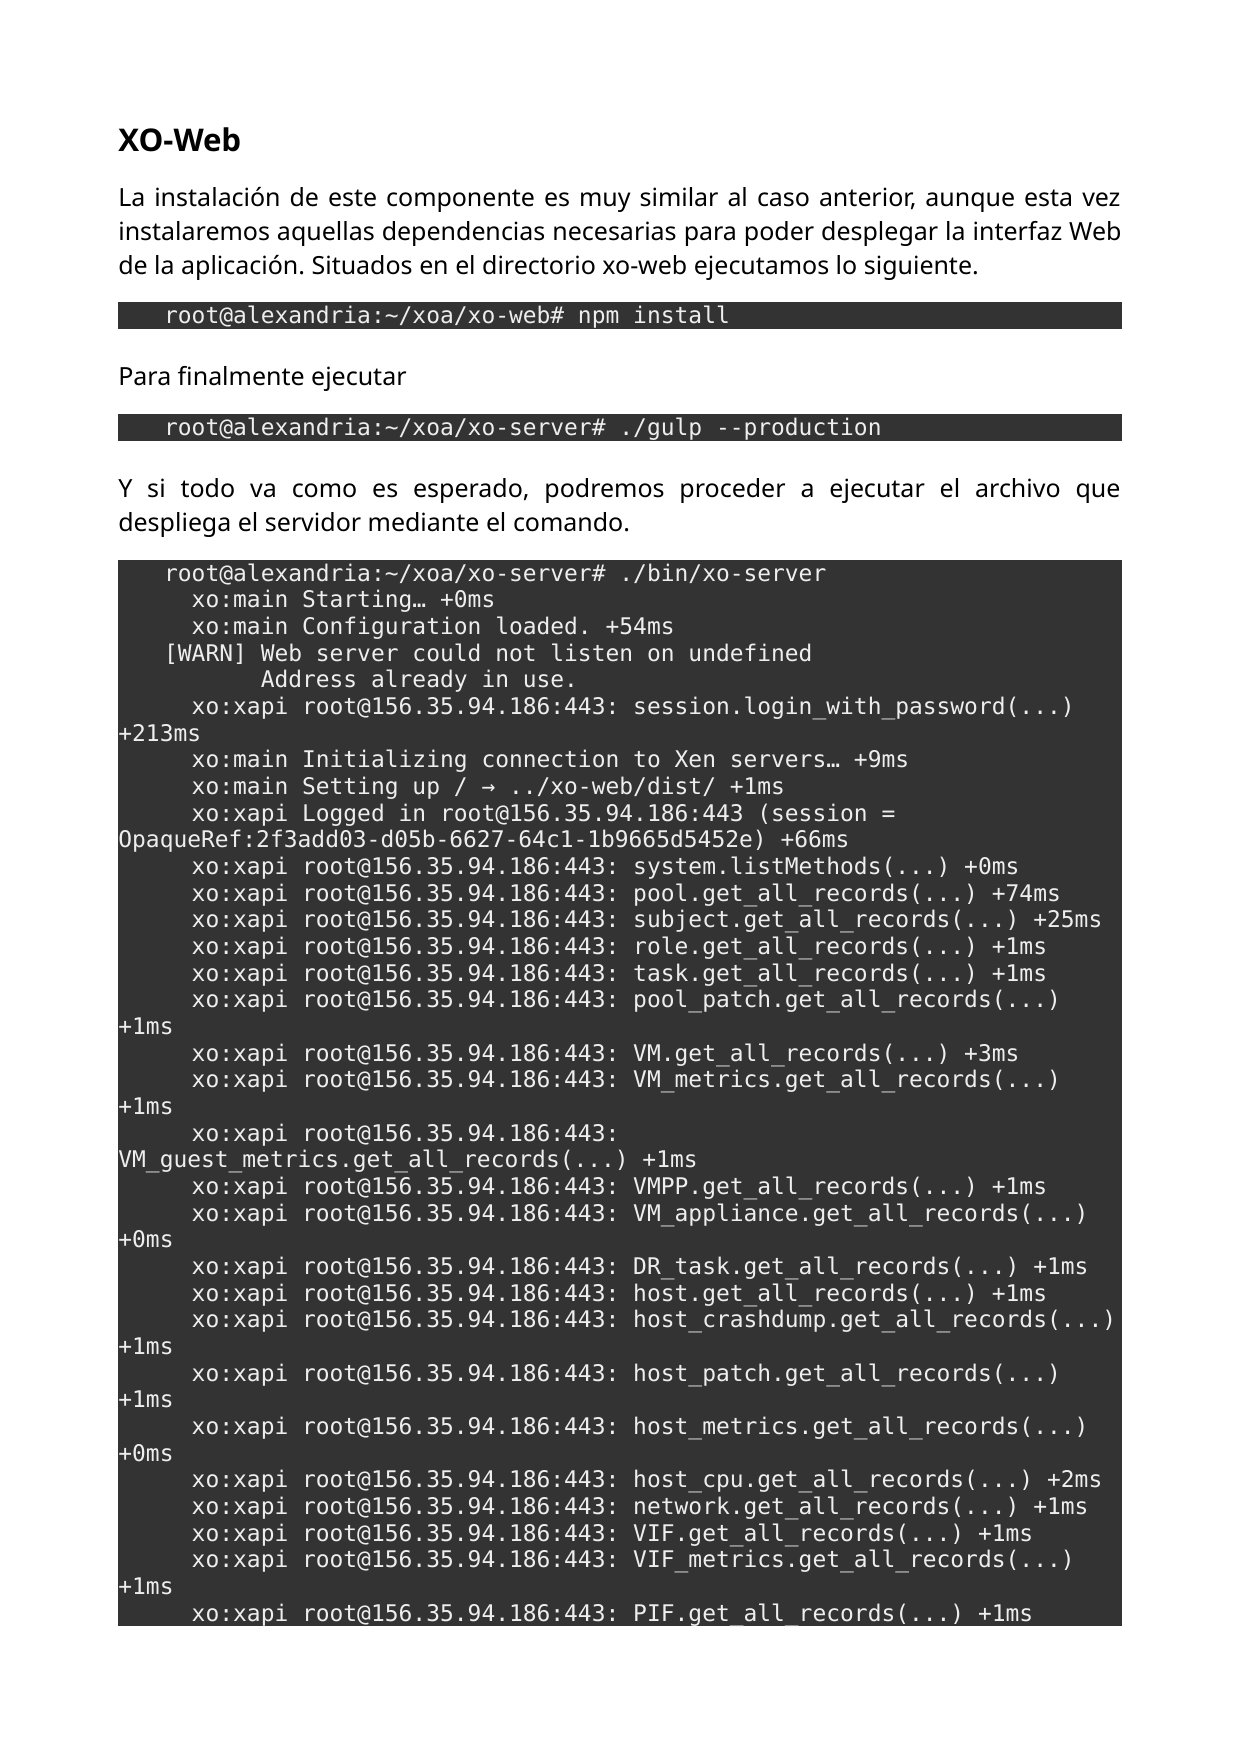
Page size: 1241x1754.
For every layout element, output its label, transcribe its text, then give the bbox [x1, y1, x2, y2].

text xo:xapi root@156.35.94.186:443: pool.get_all_records(...) +74ms [118, 880, 1122, 906]
text xo:xapi root@156.35.94.186:443: VM_appliance.get_all_records(...) +0ms [118, 1200, 1122, 1253]
text xo:xapi root@156.35.94.186:443: host_crashdump.get_all_records(...) +1ms [118, 1306, 1122, 1360]
text Address already in use. [118, 666, 1122, 693]
text root@alexandria:~/xoa/xo-server# ./gulp --production [118, 414, 1122, 441]
text xo:xapi root@156.35.94.186:443: subject.get_all_records(...) +25ms [118, 906, 1122, 933]
text xo:xapi root@156.35.94.186:443: role.get_all_records(...) +1ms [118, 933, 1122, 960]
text xo:xapi root@156.35.94.186:443: VM_guest_metrics.get_all_records(...) +1ms [118, 1120, 1122, 1173]
text xo:xapi root@156.35.94.186:443: pool_patch.get_all_records(...) +1ms [118, 986, 1122, 1040]
text xo:xapi root@156.35.94.186:443: system.listMethods(...) +0ms [118, 853, 1122, 880]
text xo:main Initializing connection to Xen servers… +9ms [118, 746, 1122, 773]
text xo:xapi root@156.35.94.186:443: VMPP.get_all_records(...) +1ms [118, 1173, 1122, 1200]
text root@alexandria:~/xoa/xo-server# ./bin/xo-server [118, 560, 1122, 586]
text xo:main Setting up / → ../xo-web/dist/ +1ms [118, 773, 1122, 800]
text xo:xapi root@156.35.94.186:443: host_cpu.get_all_records(...) +2ms [118, 1466, 1122, 1493]
text root@alexandria:~/xoa/xo-web# npm install [118, 302, 1122, 329]
text xo:xapi root@156.35.94.186:443: task.get_all_records(...) +1ms [118, 960, 1122, 986]
text xo:xapi root@156.35.94.186:443: network.get_all_records(...) +1ms [118, 1493, 1122, 1520]
text xo:xapi root@156.35.94.186:443: host.get_all_records(...) +1ms [118, 1280, 1122, 1306]
text xo:xapi root@156.35.94.186:443: host_metrics.get_all_records(...) +0ms [118, 1413, 1122, 1466]
text xo:xapi root@156.35.94.186:443: VM.get_all_records(...) +3ms [118, 1040, 1122, 1066]
text La instalación de este componente es muy similar al caso anterior, aunque esta vez instalaremos aquellas dependencias necesarias para poder desplegar la interfaz Web de la aplicación. Situados en el directorio xo-web ejecutamos lo siguiente. [118, 179, 1122, 281]
text xo:xapi root@156.35.94.186:443: DR_task.get_all_records(...) +1ms [118, 1253, 1122, 1280]
text xo:main Configuration loaded. +54ms [118, 613, 1122, 640]
text xo:xapi root@156.35.94.186:443: VIF_metrics.get_all_records(...) +1ms [118, 1546, 1122, 1600]
text xo:xapi Logged in root@156.35.94.186:443 (session = OpaqueRef:2f3add03-d05b-6627-64c1-1b9665d5452e) +66ms [118, 800, 1122, 853]
text xo:xapi root@156.35.94.186:443: VM_metrics.get_all_records(...) +1ms [118, 1066, 1122, 1120]
text xo:main Starting… +0ms [118, 586, 1122, 613]
text xo:xapi root@156.35.94.186:443: VIF.get_all_records(...) +1ms [118, 1520, 1122, 1546]
text [WARN] Web server could not listen on undefined [118, 640, 1122, 666]
text xo:xapi root@156.35.94.186:443: session.login_with_password(...) +213ms [118, 693, 1122, 746]
text xo:xapi root@156.35.94.186:443: PIF.get_all_records(...) +1ms [118, 1600, 1122, 1626]
text Y si todo va como es esperado, podremos proceder a ejecutar el archivo que despliega el servidor mediante el comando. [118, 471, 1122, 539]
text Para finalmente ejecutar [118, 359, 1122, 393]
subtitle XO-Web [118, 118, 1122, 161]
text xo:xapi root@156.35.94.186:443: host_patch.get_all_records(...) +1ms [118, 1360, 1122, 1413]
